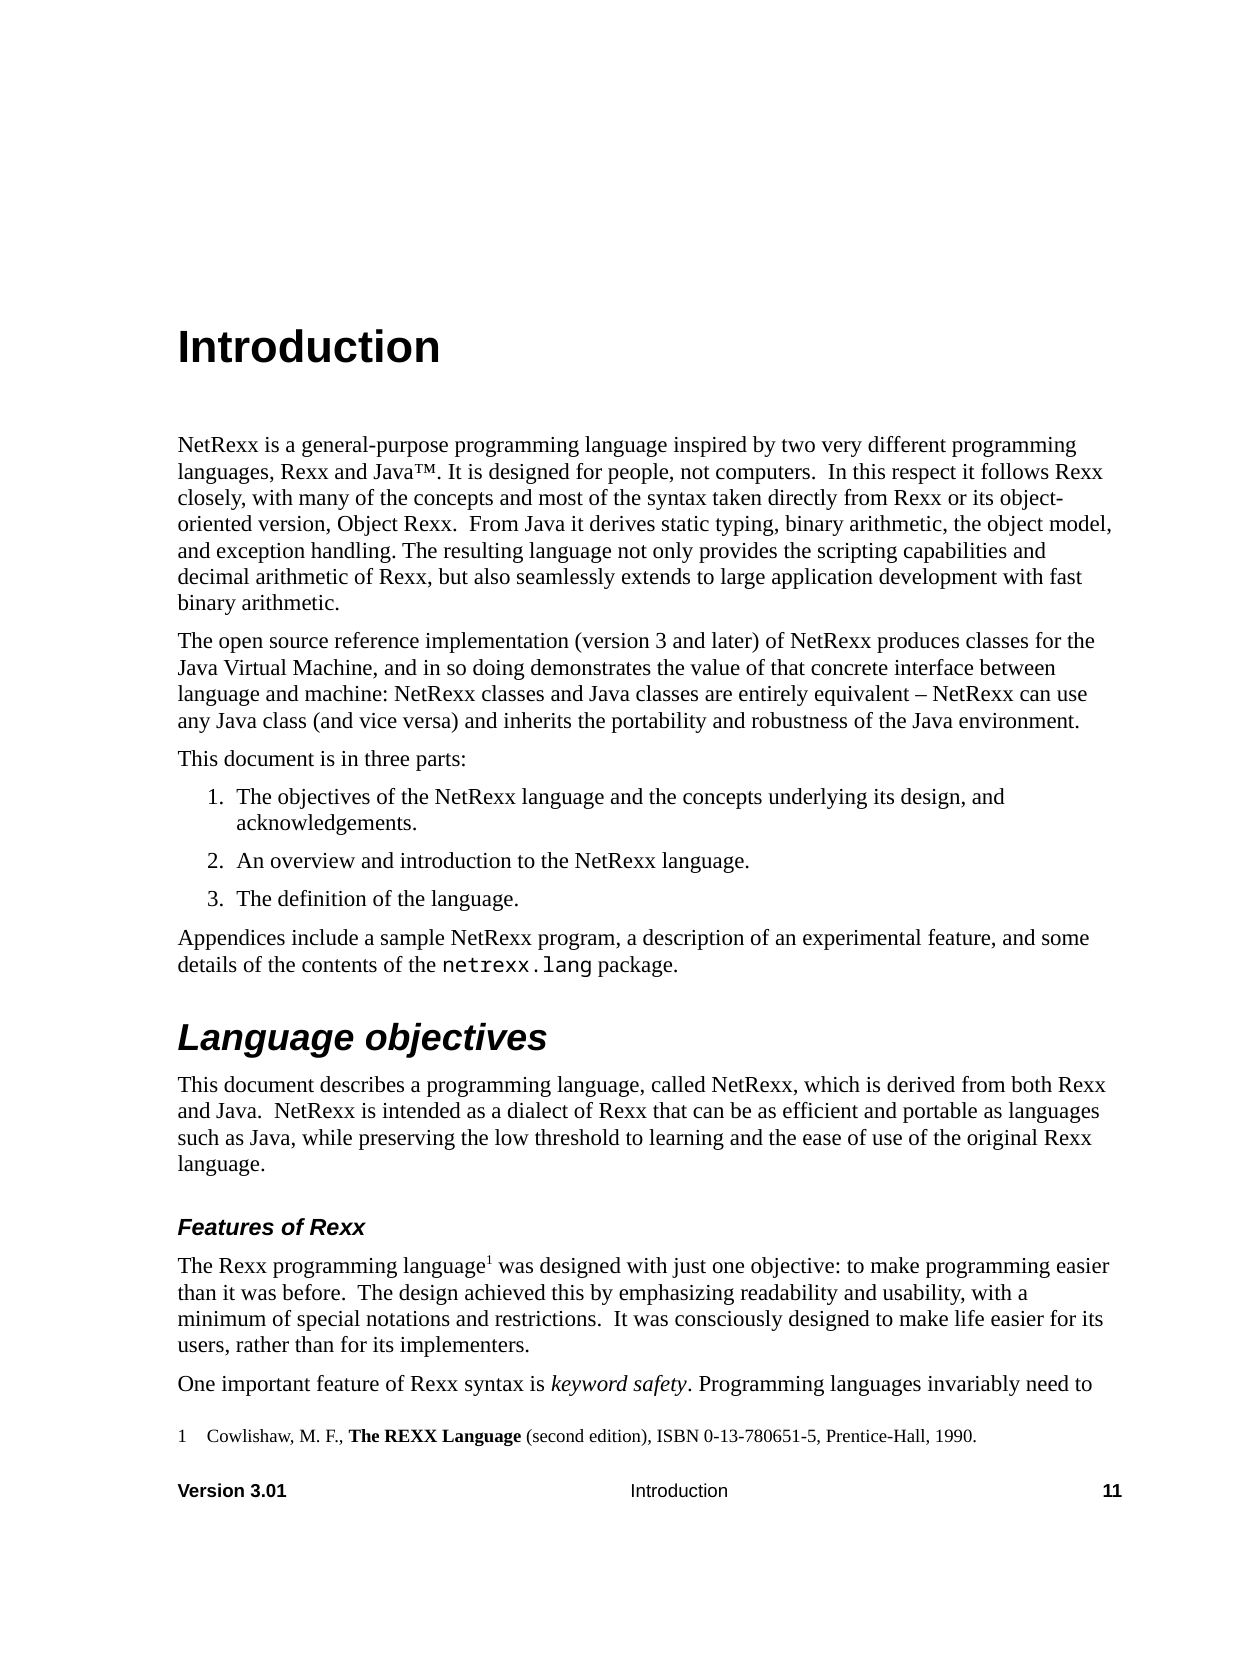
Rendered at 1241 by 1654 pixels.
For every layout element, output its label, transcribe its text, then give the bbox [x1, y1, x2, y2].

subtitle Introduction [177, 320, 1122, 372]
subtitle Features of Rexx [177, 1213, 1122, 1240]
list The objectives of the NetRexx language and the concepts underlying its design, and acknowledgements. [207, 783, 1122, 836]
text One important feature of Rexx syntax is keyword safety. Programming languages invariably need to [177, 1369, 1122, 1396]
text Appendices include a sample NetRexx program, a description of an experimental feature, and some details of the contents of the netrexx.lang package. [177, 924, 1122, 978]
text Cowlishaw, M. F., The REXX Language (second edition), ISBN 0-13-780651-5, Prentice-Hall, 1990. [177, 1425, 1122, 1447]
text This document is in three parts: [177, 745, 1122, 771]
list The definition of the language. [207, 886, 1122, 912]
text The Rexx programming language was designed with just one objective: to make programming easier than it was before. The design achieved this by emphasizing readability and usability, with a minimum of special notations and restrictions. It was consciously designed to make life easier for its users, rather than for its implementers. [177, 1252, 1122, 1358]
text This document describes a programming language, called NetRexx, which is derived from both Rexx and Java. NetRexx is intended as a dialect of Rexx that can be as efficient and portable as languages such as Java, while preserving the low threshold to learning and the ease of use of the original Rexx language. [177, 1071, 1122, 1176]
list An overview and introduction to the NetRexx language. [207, 847, 1122, 874]
text NetRexx is a general-purpose programming language inspired by two very different programming languages, Rexx and Java™. It is designed for people, not computers. In this respect it follows Rexx closely, with many of the concepts and most of the syntax taken directly from Rexx or its object-oriented version, Object Rexx. From Java it derives static typing, binary arithmetic, the object model, and exception handling. The resulting language not only provides the scripting capabilities and decimal arithmetic of Rexx, but also seamlessly extends to large application development with fast binary arithmetic. [177, 431, 1122, 616]
text The open source reference implementation (version 3 and later) of NetRexx produces classes for the Java Virtual Machine, and in so doing demonstrates the value of that concrete interface between language and machine: NetRexx classes and Java classes are entirely equivalent – NetRexx can use any Java class (and vice versa) and inherits the portability and robustness of the Java environment. [177, 628, 1122, 733]
subtitle Language objectives [177, 1015, 1122, 1058]
